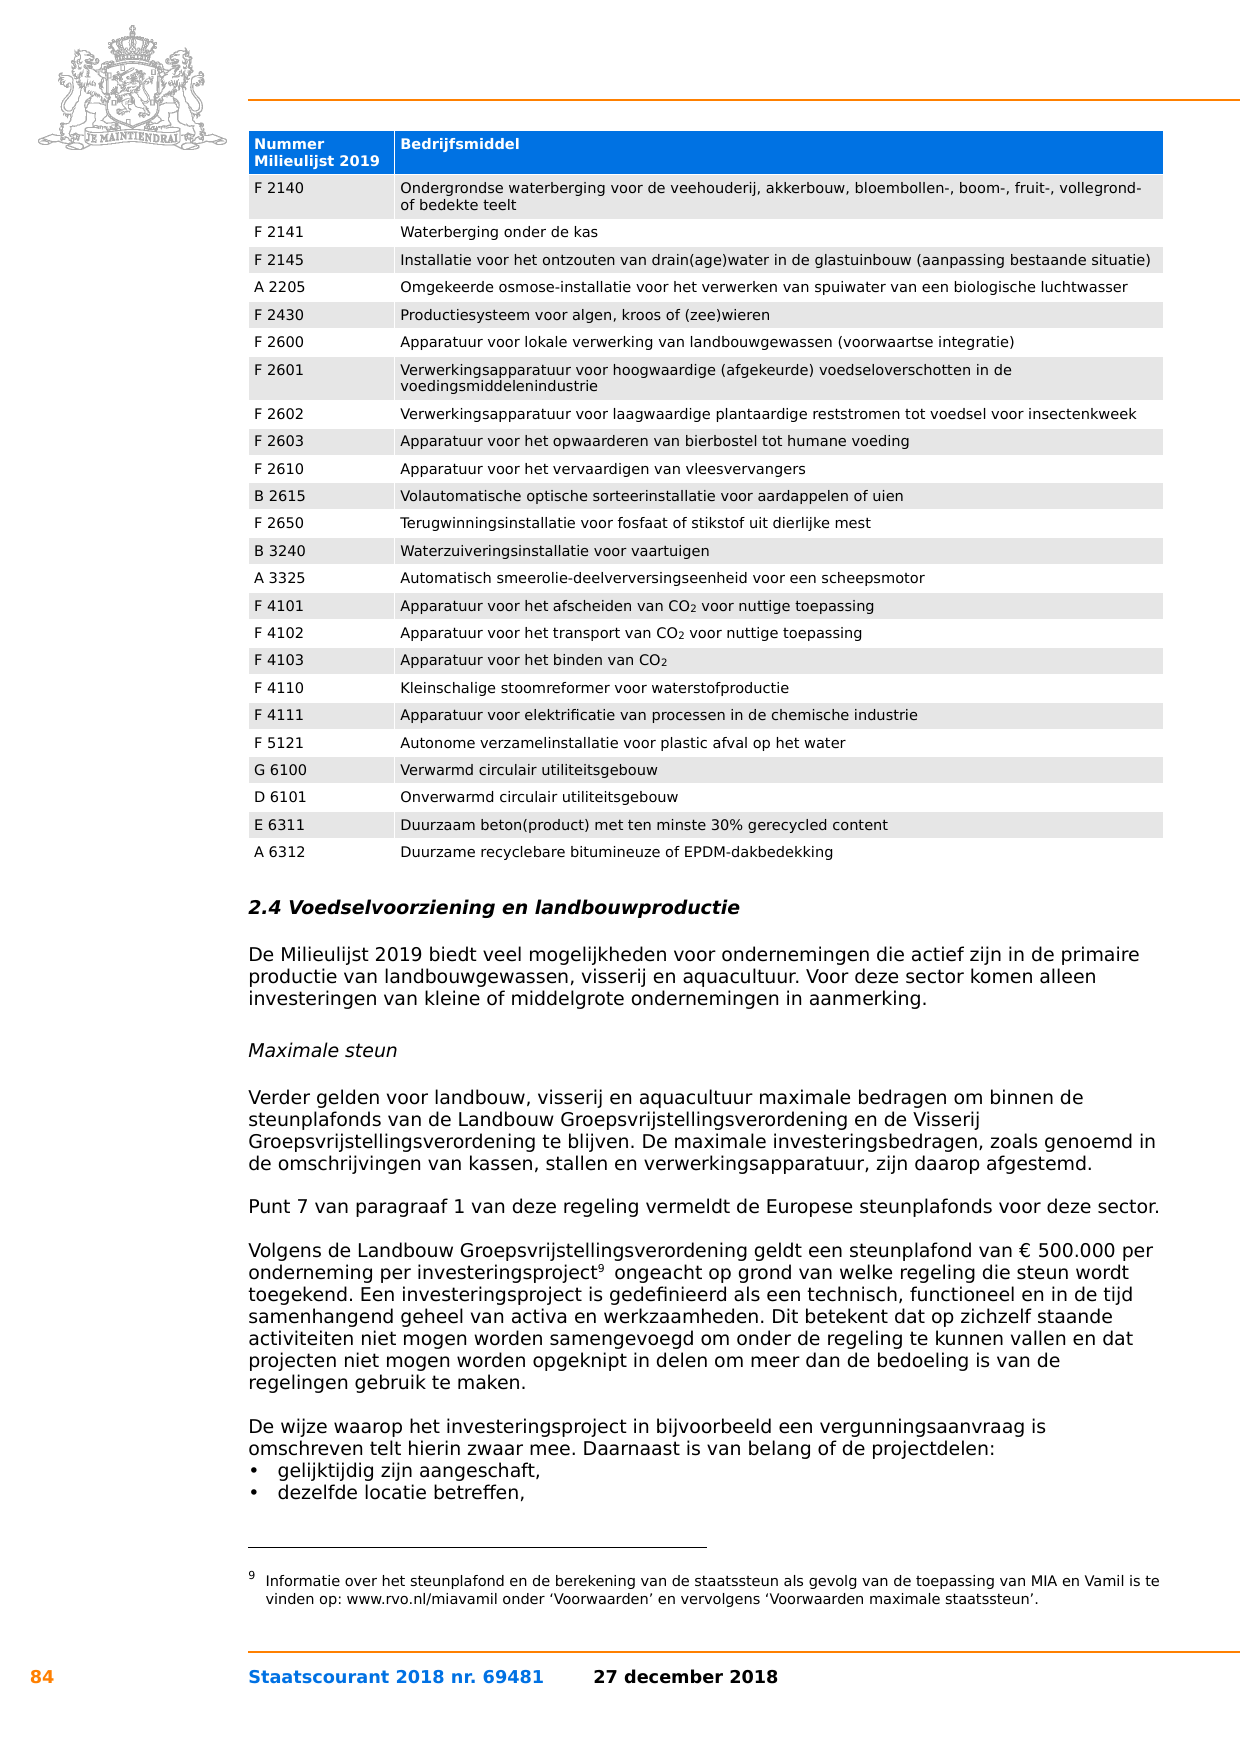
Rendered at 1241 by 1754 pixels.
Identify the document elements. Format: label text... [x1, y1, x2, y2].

table_cell F 2603 [249, 429, 394, 455]
table_cell F 4110 [249, 675, 394, 701]
table_header Bedrijfsmiddel [395, 131, 1163, 174]
subtitle 2.4 Voedselvoorziening en landbouwproductie [248, 897, 1163, 919]
text • dezelfde locatie betreffen, [248, 1482, 1163, 1504]
table_cell Terugwinningsinstallatie voor fosfaat of stikstof uit dierlijke mest [395, 511, 1163, 537]
table_cell A 6312 [249, 839, 394, 866]
table_cell F 2601 [249, 357, 394, 400]
table_cell F 2610 [249, 456, 394, 482]
table_cell F 2602 [249, 401, 394, 427]
table_cell Waterberging onder de kas [395, 220, 1163, 246]
table_cell F 2650 [249, 511, 394, 537]
table_cell F 4111 [249, 703, 394, 729]
table_cell Apparatuur voor elektrificatie van processen in de chemische industrie [395, 703, 1163, 729]
table_cell F 2145 [249, 247, 394, 273]
text De wijze waarop het investeringsproject in bijvoorbeeld een vergunningsaanvraag is omschreven telt hierin zwaar mee. Daarnaast is van belang of de projectdelen: [248, 1416, 1163, 1460]
table_cell B 2615 [249, 483, 394, 509]
table_cell B 3240 [249, 538, 394, 564]
text Informatie over het steunplafond en de berekening van de staatssteun als gevolg van de toepassing van MIA en Vamil is te vinden op: www.rvo.nl/miavamil onder ‘Voorwaarden’ en vervolgens ‘Voorwaarden maximale staatssteun’. [248, 1569, 1163, 1608]
table_cell Ondergrondse waterberging voor de veehouderij, akkerbouw, bloembollen-, boom-, fruit-, vollegrond- of bedekte teelt [395, 175, 1163, 219]
table_cell Apparatuur voor het opwaarderen van bierbostel tot humane voeding [395, 429, 1163, 455]
table_cell Automatisch smeerolie-deelverversingseenheid voor een scheepsmotor [395, 565, 1163, 592]
table_cell F 5121 [249, 730, 394, 756]
table_cell E 6311 [249, 812, 394, 838]
table_cell Kleinschalige stoomreformer voor waterstofproductie [395, 675, 1163, 701]
table_cell Omgekeerde osmose-installatie voor het verwerken van spuiwater van een biologische luchtwasser [395, 275, 1163, 301]
table_cell G 6100 [249, 757, 394, 783]
table_cell Installatie voor het ontzouten van drain(age)water in de glastuinbouw (aanpassing bestaande situatie) [395, 247, 1163, 273]
table_cell Autonome verzamelinstallatie voor plastic afval op het water [395, 730, 1163, 756]
table_cell Verwerkingsapparatuur voor laagwaardige plantaardige reststromen tot voedsel voor insectenkweek [395, 401, 1163, 427]
text Punt 7 van paragraaf 1 van deze regeling vermeldt de Europese steunplafonds voor deze sector. [248, 1196, 1163, 1218]
table_cell A 2205 [249, 275, 394, 301]
table_cell F 2140 [249, 175, 394, 219]
table_cell F 2141 [249, 220, 394, 246]
table_header Nummer Milieulijst 2019 [249, 131, 394, 174]
table_cell F 4103 [249, 648, 394, 674]
text De Milieulijst 2019 biedt veel mogelijkheden voor ondernemingen die actief zijn in de primaire productie van landbouwgewassen, visserij en aquacultuur. Voor deze sector komen alleen investeringen van kleine of middelgrote ondernemingen in aanmerking. [248, 944, 1163, 1010]
table_cell F 4101 [249, 593, 394, 619]
table_cell Volautomatische optische sorteerinstallatie voor aardappelen of uien [395, 483, 1163, 509]
table_cell Verwerkingsapparatuur voor hoogwaardige (afgekeurde) voedseloverschotten in de voedingsmiddelenindustrie [395, 357, 1163, 400]
text Verder gelden voor landbouw, visserij en aquacultuur maximale bedragen om binnen de steunplafonds van de Landbouw Groepsvrijstellingsverordening en de Visserij Groepsvrijstellingsverordening te blijven. De maximale investeringsbedragen, zoals genoemd in de omschrijvingen van kassen, stallen en verwerkingsapparatuur, zijn daarop afgestemd. [248, 1087, 1163, 1174]
table_cell Apparatuur voor het afscheiden van CO2 voor nuttige toepassing [395, 593, 1163, 619]
table_cell F 2430 [249, 302, 394, 328]
table_cell F 4102 [249, 620, 394, 647]
table_cell Apparatuur voor het transport van CO2 voor nuttige toepassing [395, 620, 1163, 647]
subtitle Maximale steun [248, 1040, 1163, 1062]
table_cell Onverwarmd circulair utiliteitsgebouw [395, 785, 1163, 811]
table_cell F 2600 [249, 329, 394, 356]
picture [38, 25, 227, 150]
table_cell Waterzuiveringsinstallatie voor vaartuigen [395, 538, 1163, 564]
table_cell A 3325 [249, 565, 394, 592]
table_cell Productiesysteem voor algen, kroos of (zee)wieren [395, 302, 1163, 328]
text • gelijktijdig zijn aangeschaft, [248, 1460, 1163, 1482]
table_cell Apparatuur voor het binden van CO2 [395, 648, 1163, 674]
table_cell Duurzame recyclebare bitumineuze of EPDM-dakbedekking [395, 839, 1163, 866]
table_cell Apparatuur voor het vervaardigen van vleesvervangers [395, 456, 1163, 482]
table_cell Verwarmd circulair utiliteitsgebouw [395, 757, 1163, 783]
table_cell Apparatuur voor lokale verwerking van landbouwgewassen (voorwaartse integratie) [395, 329, 1163, 356]
text Volgens de Landbouw Groepsvrijstellingsverordening geldt een steunplafond van € 500.000 per onderneming per investeringsproject ongeacht op grond van welke regeling die steun wordt toegekend. Een investeringsproject is gedefinieerd als een technisch, functioneel en in de tijd samenhangend geheel van activa en werkzaamheden. Dit betekent dat op zichzelf staande activiteiten niet mogen worden samengevoegd om onder de regeling te kunnen vallen en dat projecten niet mogen worden opgeknipt in delen om meer dan de bedoeling is van de regelingen gebruik te maken. [248, 1240, 1163, 1394]
table_cell Duurzaam beton(product) met ten minste 30% gerecycled content [395, 812, 1163, 838]
table_cell D 6101 [249, 785, 394, 811]
